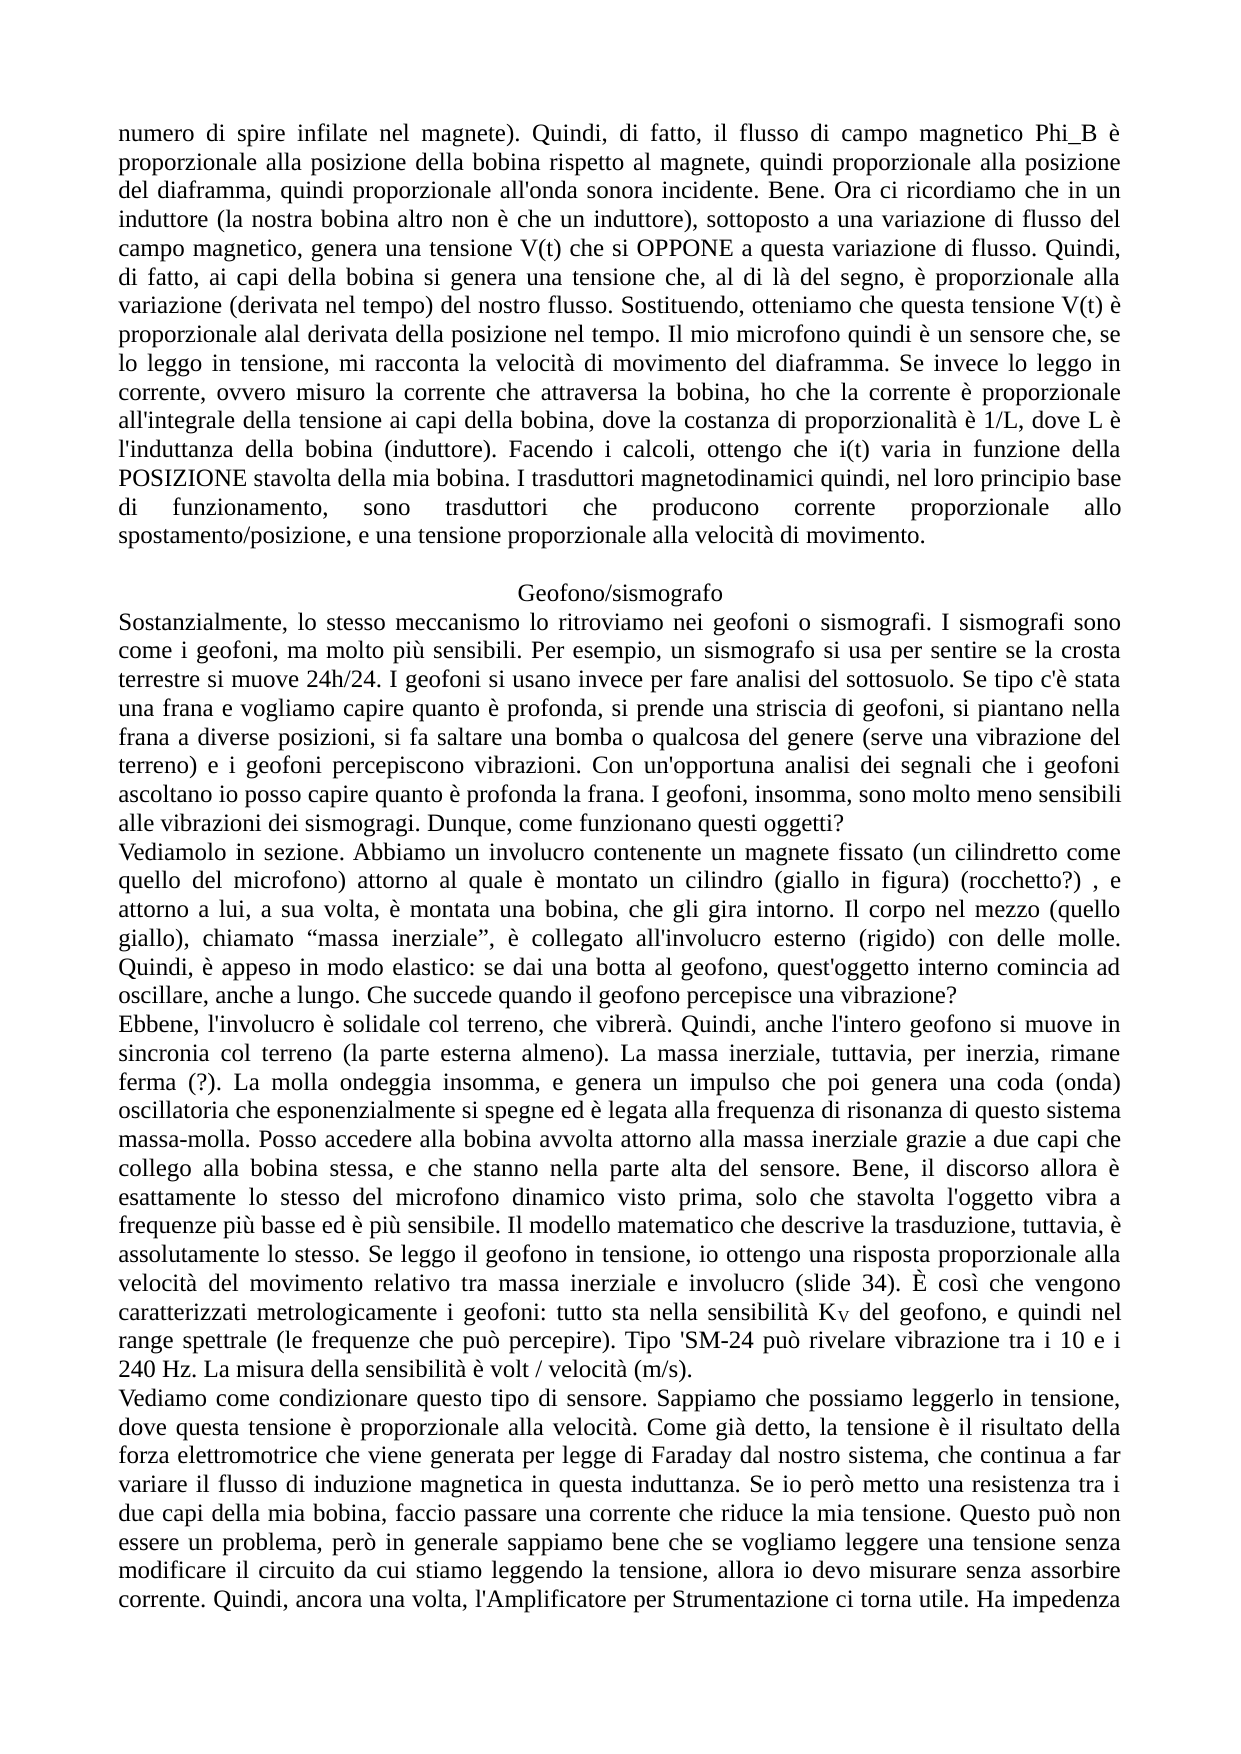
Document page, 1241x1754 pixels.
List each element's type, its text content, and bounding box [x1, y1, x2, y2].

text Vediamo come condizionare questo tipo di sensore. Sappiamo che possiamo leggerlo in tensione, dove questa tensione è proporzionale alla velocità. Come già detto, la tensione è il risultato della forza elettromotrice che viene generata per legge di Faraday dal nostro sistema, che continua a far variare il flusso di induzione magnetica in questa induttanza. Se io però metto una resistenza tra i due capi della mia bobina, faccio passare una corrente che riduce la mia tensione. Questo può non essere un problema, però in generale sappiamo bene che se vogliamo leggere una tensione senza modificare il circuito da cui stiamo leggendo la tensione, allora io devo misurare senza assorbire corrente. Quindi, ancora una volta, l'Amplificatore per Strumentazione ci torna utile. Ha impedenza [118, 1383, 1122, 1613]
text Vediamolo in sezione. Abbiamo un involucro contenente un magnete fissato (un cilindretto come quello del microfono) attorno al quale è montato un cilindro (giallo in figura) (rocchetto?) , e attorno a lui, a sua volta, è montata una bobina, che gli gira intorno. Il corpo nel mezzo (quello giallo), chiamato “massa inerziale”, è collegato all'involucro esterno (rigido) con delle molle. Quindi, è appeso in modo elastico: se dai una botta al geofono, quest'oggetto interno comincia ad oscillare, anche a lungo. Che succede quando il geofono percepisce una vibrazione? [118, 837, 1122, 1009]
text Ebbene, l'involucro è solidale col terreno, che vibrerà. Quindi, anche l'intero geofono si muove in sincronia col terreno (la parte esterna almeno). La massa inerziale, tuttavia, per inerzia, rimane ferma (?). La molla ondeggia insomma, e genera un impulso che poi genera una coda (onda) oscillatoria che esponenzialmente si spegne ed è legata alla frequenza di risonanza di questo sistema massa-molla. Posso accedere alla bobina avvolta attorno alla massa inerziale grazie a due capi che collego alla bobina stessa, e che stanno nella parte alta del sensore. Bene, il discorso allora è esattamente lo stesso del microfono dinamico visto prima, solo che stavolta l'oggetto vibra a frequenze più basse ed è più sensibile. Il modello matematico che descrive la trasduzione, tuttavia, è assolutamente lo stesso. Se leggo il geofono in tensione, io ottengo una risposta proporzionale alla velocità del movimento relativo tra massa inerziale e involucro (slide 34). È così che vengono caratterizzati metrologicamente i geofoni: tutto sta nella sensibilità KV del geofono, e quindi nel range spettrale (le frequenze che può percepire). Tipo 'SM-24 può rivelare vibrazione tra i 10 e i 240 Hz. La misura della sensibilità è volt / velocità (m/s). [118, 1009, 1122, 1383]
text numero di spire infilate nel magnete). Quindi, di fatto, il flusso di campo magnetico Phi_B è proporzionale alla posizione della bobina rispetto al magnete, quindi proporzionale alla posizione del diaframma, quindi proporzionale all'onda sonora incidente. Bene. Ora ci ricordiamo che in un induttore (la nostra bobina altro non è che un induttore), sottoposto a una variazione di flusso del campo magnetico, genera una tensione V(t) che si OPPONE a questa variazione di flusso. Quindi, di fatto, ai capi della bobina si genera una tensione che, al di là del segno, è proporzionale alla variazione (derivata nel tempo) del nostro flusso. Sostituendo, otteniamo che questa tensione V(t) è proporzionale alal derivata della posizione nel tempo. Il mio microfono quindi è un sensore che, se lo leggo in tensione, mi racconta la velocità di movimento del diaframma. Se invece lo leggo in corrente, ovvero misuro la corrente che attraversa la bobina, ho che la corrente è proporzionale all'integrale della tensione ai capi della bobina, dove la costanza di proporzionalità è 1/L, dove L è l'induttanza della bobina (induttore). Facendo i calcoli, ottengo che i(t) varia in funzione della POSIZIONE stavolta della mia bobina. I trasduttori magnetodinamici quindi, nel loro principio base di funzionamento, sono trasduttori che producono corrente proporzionale allo spostamento/posizione, e una tensione proporzionale alla velocità di movimento. [118, 118, 1122, 549]
text Geofono/sismografo [118, 578, 1122, 607]
text Sostanzialmente, lo stesso meccanismo lo ritroviamo nei geofoni o sismografi. I sismografi sono come i geofoni, ma molto più sensibili. Per esempio, un sismografo si usa per sentire se la crosta terrestre si muove 24h/24. I geofoni si usano invece per fare analisi del sottosuolo. Se tipo c'è stata una frana e vogliamo capire quanto è profonda, si prende una striscia di geofoni, si piantano nella frana a diverse posizioni, si fa saltare una bomba o qualcosa del genere (serve una vibrazione del terreno) e i geofoni percepiscono vibrazioni. Con un'opportuna analisi dei segnali che i geofoni ascoltano io posso capire quanto è profonda la frana. I geofoni, insomma, sono molto meno sensibili alle vibrazioni dei sismogragi. Dunque, come funzionano questi oggetti? [118, 607, 1122, 837]
